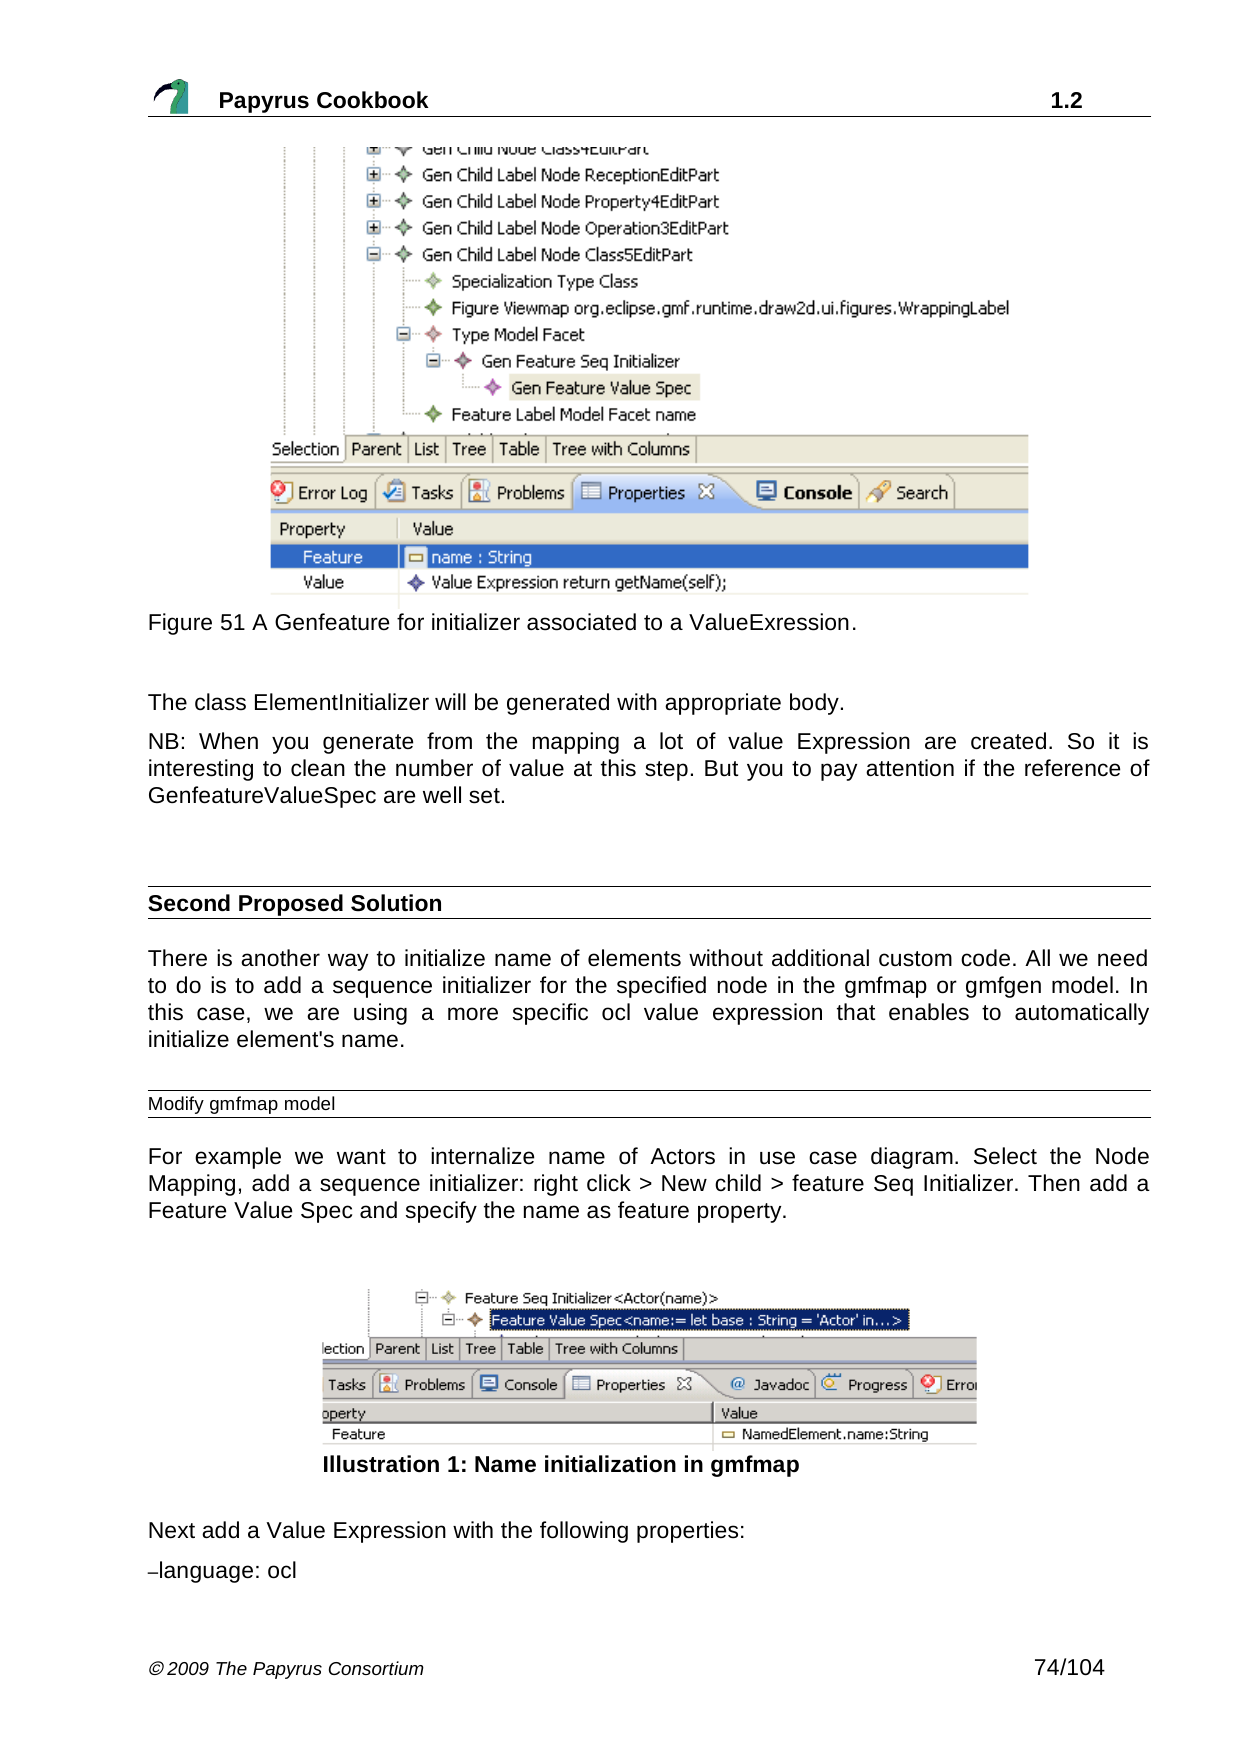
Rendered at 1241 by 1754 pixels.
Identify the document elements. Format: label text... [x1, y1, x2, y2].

picture [322, 1288, 977, 1451]
list language: ocl [148, 1556, 1151, 1583]
text Illustration 1: Name initialization in gmfmap [322, 1451, 977, 1477]
picture [270, 147, 1029, 609]
picture [153, 79, 189, 114]
text The class ElementInitializer will be generated with appropriate body. [148, 688, 1151, 715]
text For example we want to internalize name of Actors in use case diagram. Select the Node Mapping, add a sequence initializer: right click > New child > feature Seq Initializer. Then add a Feature Value Spec and specify the name as feature property. [148, 1143, 1151, 1224]
subtitle Second Proposed Solution [148, 887, 1151, 918]
text NB: When you generate from the mapping a lot of value Expression are created. So it is interesting to clean the number of value at this step. But you to pay attention if the reference of GenfeatureValueSpec are well set. [148, 727, 1151, 809]
subtitle Modify gmfmap model [148, 1091, 1151, 1117]
text There is another way to initialize name of elements without additional custom code. All we need to do is to add a sequence initializer for the specified node in the gmfmap or gmfgen model. In this case, we are using a more specific ocl value expression that enables to automatically initialize element's name. [148, 944, 1151, 1052]
text Next add a Value Expression with the following properties: [148, 1517, 1151, 1544]
text Figure 51 A Genfeature for initializer associated to a ValueExression. [148, 609, 1151, 636]
